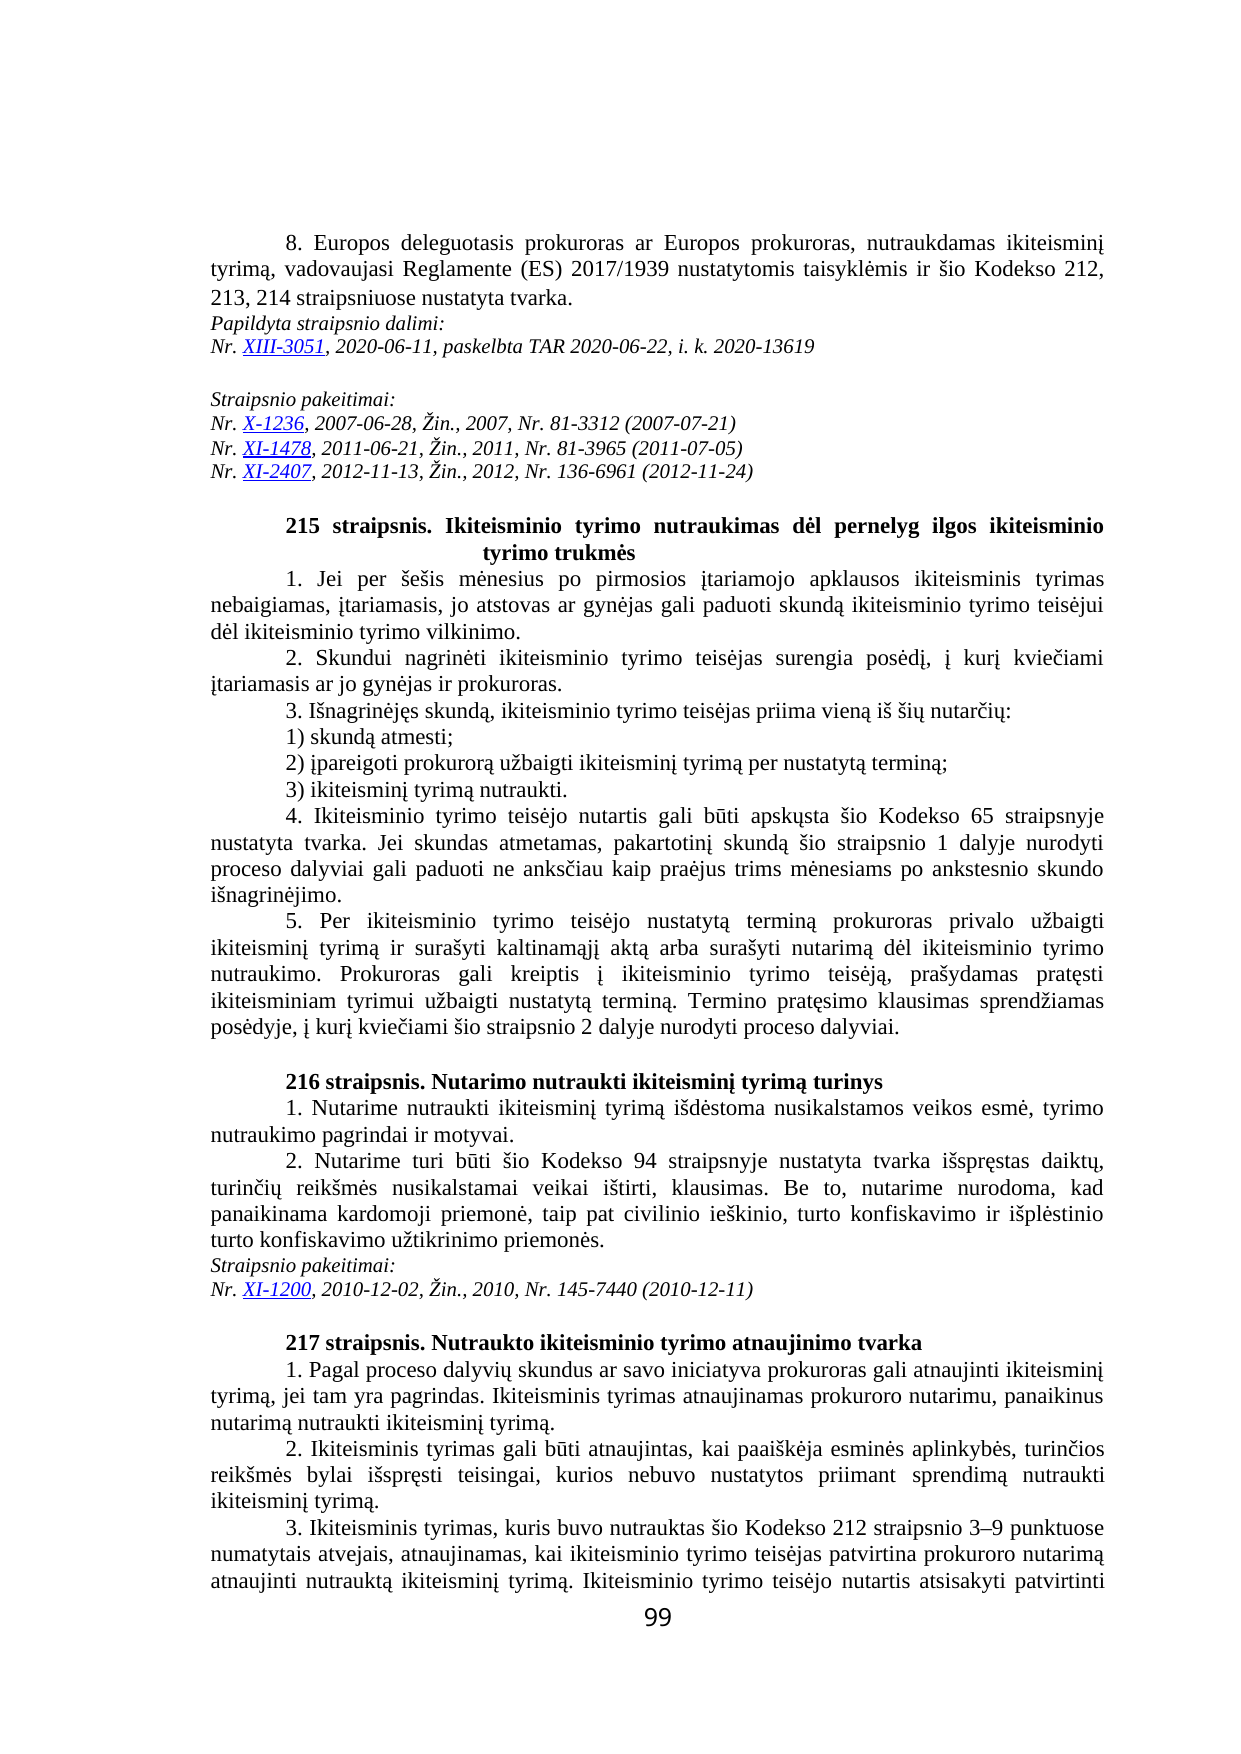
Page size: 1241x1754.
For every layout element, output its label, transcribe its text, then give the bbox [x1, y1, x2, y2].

text 216 straipsnis. Nutarimo nutraukti ikiteisminį tyrimą turinys [210, 1068, 1105, 1094]
text Straipsnio pakeitimai: [210, 1253, 1105, 1277]
text 5. Per ikiteisminio tyrimo teisėjo nustatytą terminą prokuroras privalo užbaigti ikiteisminį tyrimą ir surašyti kaltinamąjį aktą arba surašyti nutarimą dėl ikiteisminio tyrimo nutraukimo. Prokuroras gali kreiptis į ikiteisminio tyrimo teisėją, prašydamas pratęsti ikiteisminiam tyrimui užbaigti nustatytą terminą. Termino pratęsimo klausimas sprendžiamas posėdyje, į kurį kviečiami šio straipsnio 2 dalyje nurodyti proceso dalyviai. [210, 908, 1105, 1039]
text 2. Skundui nagrinėti ikiteisminio tyrimo teisėjas surengia posėdį, į kurį kviečiami įtariamasis ar jo gynėjas ir prokuroras. [210, 644, 1105, 697]
text 2. Nutarime turi būti šio Kodekso 94 straipsnyje nustatyta tvarka išspręstas daiktų, turinčių reikšmės nusikalstamai veikai ištirti, klausimas. Be to, nutarime nurodoma, kad panaikinama kardomoji priemonė, taip pat civilinio ieškinio, turto konfiskavimo ir išplėstinio turto konfiskavimo užtikrinimo priemonės. [210, 1147, 1105, 1253]
text 1. Jei per šešis mėnesius po pirmosios įtariamojo apklausos ikiteisminis tyrimas nebaigiamas, įtariamasis, jo atstovas ar gynėjas gali paduoti skundą ikiteisminio tyrimo teisėjui dėl ikiteisminio tyrimo vilkinimo. [210, 565, 1105, 644]
text 3. Ikiteisminis tyrimas, kuris buvo nutrauktas šio Kodekso 212 straipsnio 3–9 punktuose numatytais atvejais, atnaujinamas, kai ikiteisminio tyrimo teisėjas patvirtina prokuroro nutarimą atnaujinti nutrauktą ikiteisminį tyrimą. Ikiteisminio tyrimo teisėjo nutartis atsisakyti patvirtinti [210, 1514, 1105, 1593]
text 4. Ikiteisminio tyrimo teisėjo nutartis gali būti apskųsta šio Kodekso 65 straipsnyje nustatyta tvarka. Jei skundas atmetamas, pakartotinį skundą šio straipsnio 1 dalyje nurodyti proceso dalyviai gali paduoti ne anksčiau kaip praėjus trims mėnesiams po ankstesnio skundo išnagrinėjimo. [210, 802, 1105, 908]
text 8. Europos deleguotasis prokuroras ar Europos prokuroras, nutraukdamas ikiteisminį tyrimą, vadovaujasi Reglamente (ES) 2017/1939 nustatytomis taisyklėmis ir šio Kodekso 212, 213, 214 straipsniuose nustatyta tvarka. [210, 229, 1105, 310]
text Nr. XI-2407, 2012-11-13, Žin., 2012, Nr. 136-6961 (2012-11-24) [210, 459, 1105, 483]
text 3. Išnagrinėjęs skundą, ikiteisminio tyrimo teisėjas priima vieną iš šių nutarčių: [210, 697, 1105, 723]
text 1. Nutarime nutraukti ikiteisminį tyrimą išdėstoma nusikalstamos veikos esmė, tyrimo nutraukimo pagrindai ir motyvai. [210, 1094, 1105, 1147]
text Nr. X-1236, 2007-06-28, Žin., 2007, Nr. 81-3312 (2007-07-21) [210, 411, 1105, 435]
text 1) skundą atmesti; [210, 723, 1105, 749]
text Nr. XIII-3051, 2020-06-11, paskelbta TAR 2020-06-22, i. k. 2020-13619 [210, 334, 1105, 358]
text Nr. XI-1478, 2011-06-21, Žin., 2011, Nr. 81-3965 (2011-07-05) [210, 435, 1105, 459]
text 217 straipsnis. Nutraukto ikiteisminio tyrimo atnaujinimo tvarka [210, 1329, 1105, 1356]
text 215 straipsnis. Ikiteisminio tyrimo nutraukimas dėl pernelyg ilgos ikiteisminio tyrimo trukmės [285, 512, 1105, 565]
text Straipsnio pakeitimai: [210, 387, 1105, 411]
text 2. Ikiteisminis tyrimas gali būti atnaujintas, kai paaiškėja esminės aplinkybės, turinčios reikšmės bylai išspręsti teisingai, kurios nebuvo nustatytos priimant sprendimą nutraukti ikiteisminį tyrimą. [210, 1435, 1105, 1514]
text Papildyta straipsnio dalimi: [210, 310, 1105, 334]
text 1. Pagal proceso dalyvių skundus ar savo iniciatyva prokuroras gali atnaujinti ikiteisminį tyrimą, jei tam yra pagrindas. Ikiteisminis tyrimas atnaujinamas prokuroro nutarimu, panaikinus nutarimą nutraukti ikiteisminį tyrimą. [210, 1356, 1105, 1435]
text 3) ikiteisminį tyrimą nutraukti. [210, 776, 1105, 802]
text 2) įpareigoti prokurorą užbaigti ikiteisminį tyrimą per nustatytą terminą; [210, 749, 1105, 776]
text Nr. XI-1200, 2010-12-02, Žin., 2010, Nr. 145-7440 (2010-12-11) [210, 1277, 1105, 1301]
